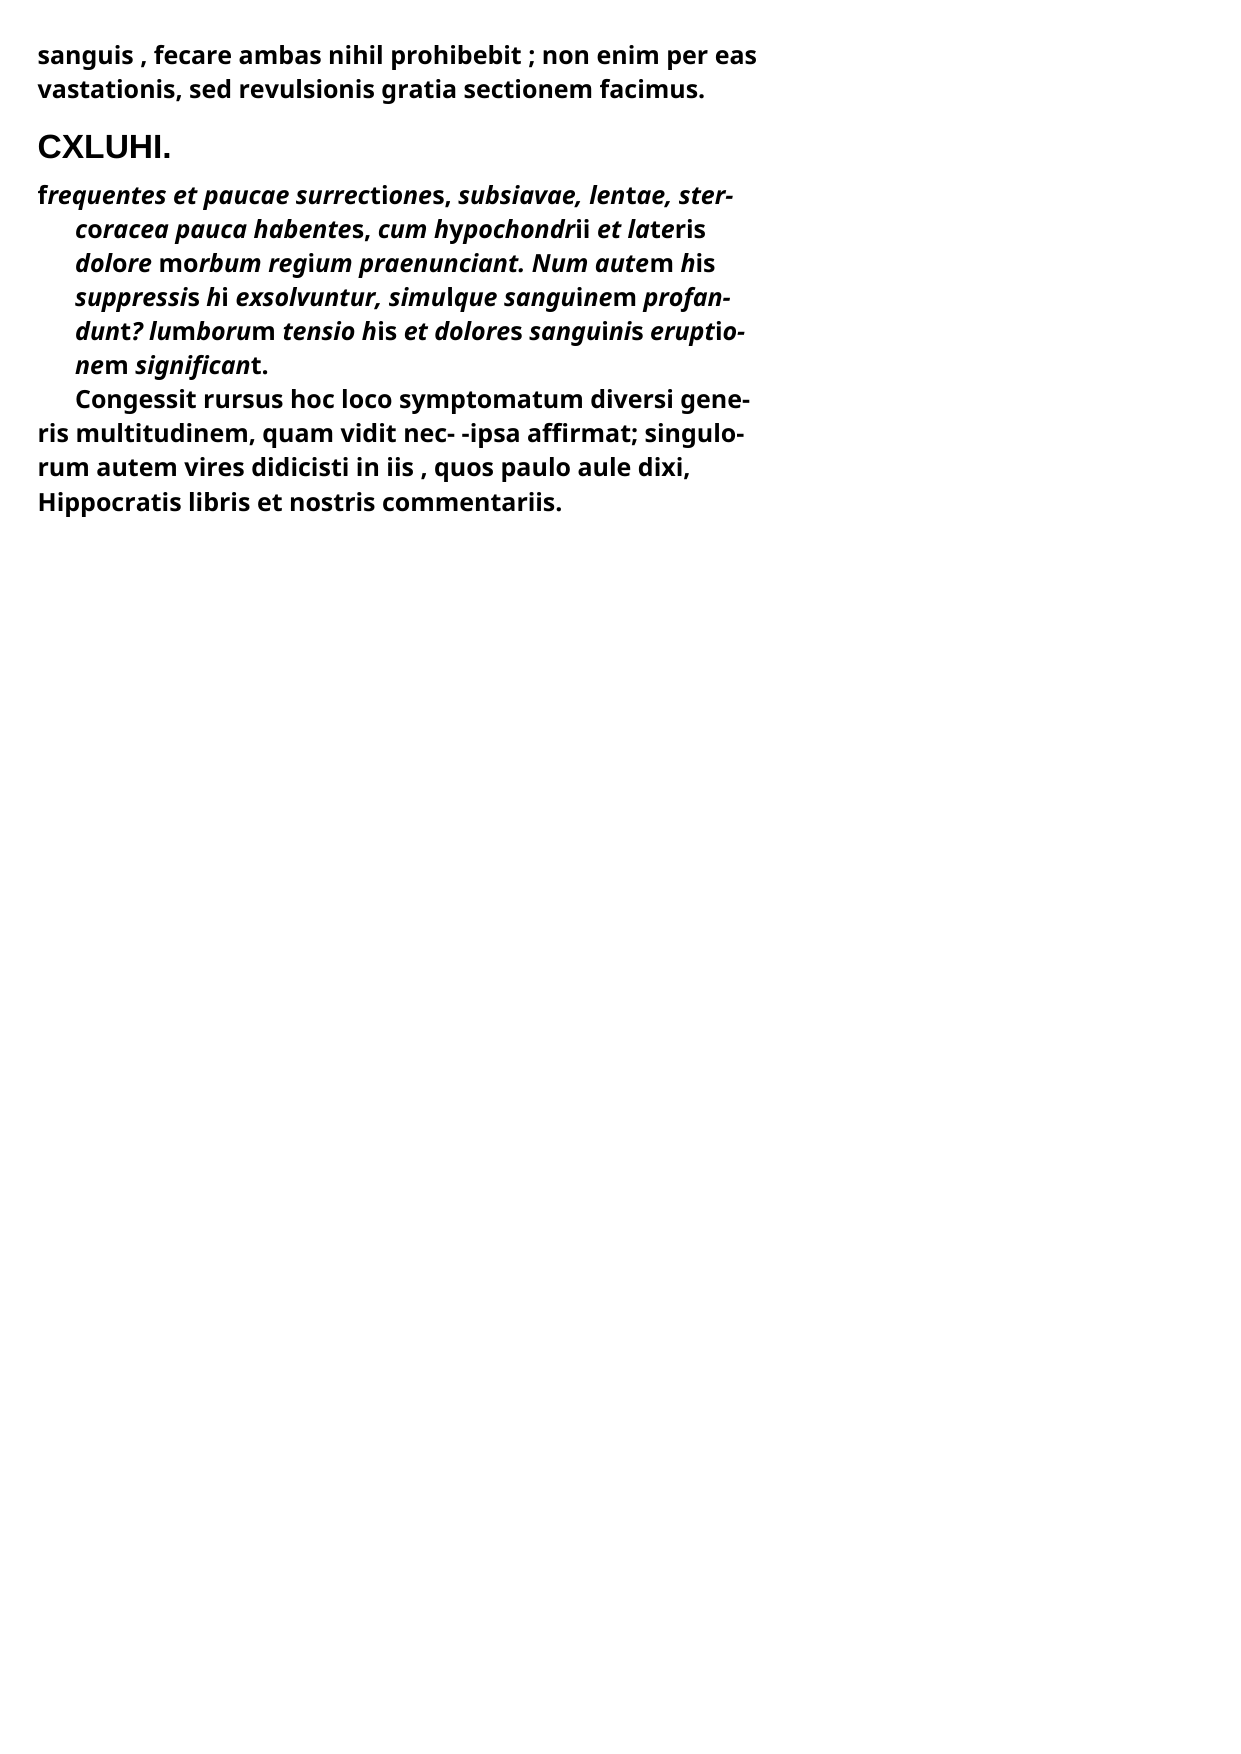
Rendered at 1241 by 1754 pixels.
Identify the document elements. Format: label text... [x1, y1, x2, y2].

text frequentes et paucae surrectiones, subsiavae, lentae, ster- coracea pauca habentes, cum hypochondrii et lateris dolore morbum regium praenunciant. Num autem his suppressis hi exsolvuntur, simulque sanguinem profan- dunt? lumborum tensio his et dolores sanguinis eruptio- nem significant. [37, 178, 1203, 382]
subtitle CXLUHI. [37, 126, 1203, 165]
text sanguis , fecare ambas nihil prohibebit ; non enim per eas vastationis, sed revulsionis gratia sectionem facimus. [37, 37, 1203, 106]
text Congessit rursus hoc loco symptomatum diversi gene- ris multitudinem, quam vidit nec- -ipsa affirmat; singulo- rum autem vires didicisti in iis , quos paulo aule dixi, Hippocratis libris et nostris commentariis. [37, 382, 1203, 518]
